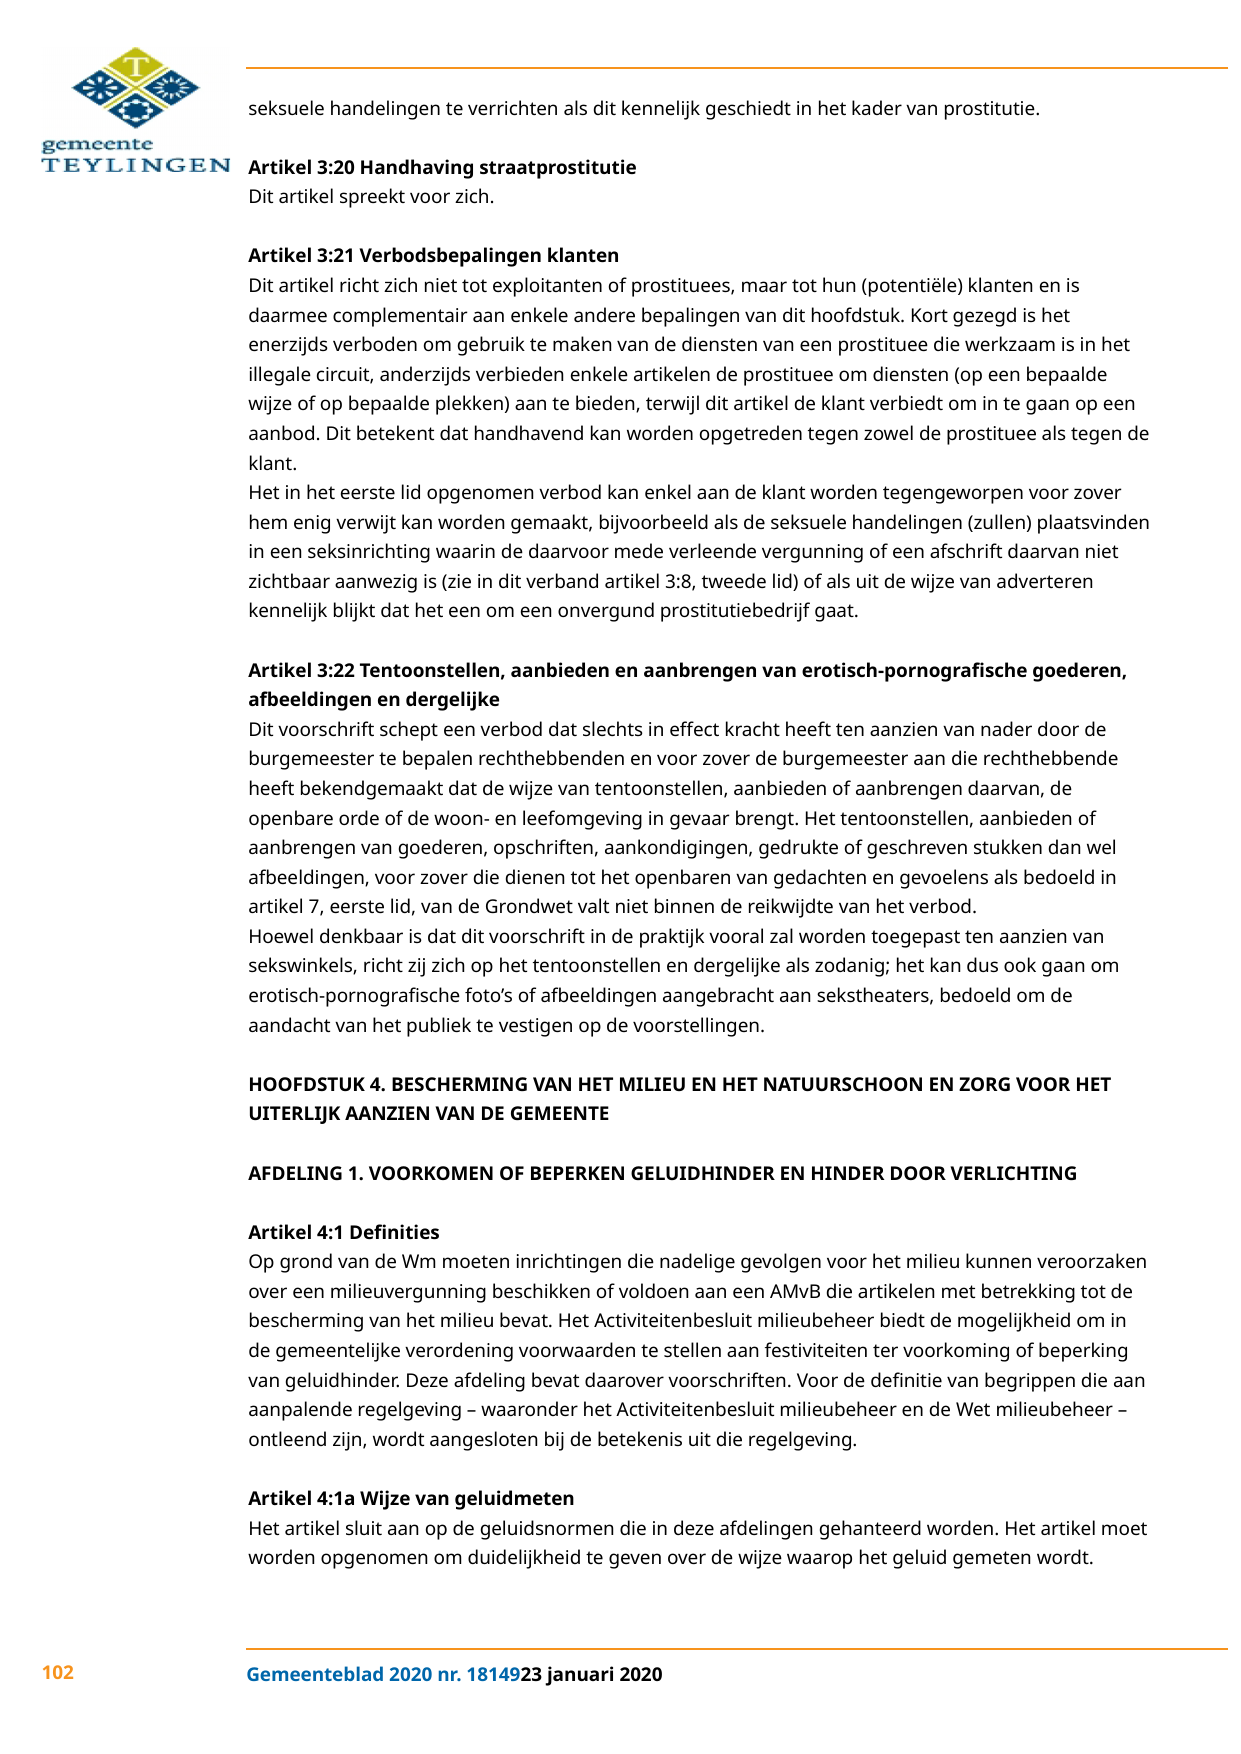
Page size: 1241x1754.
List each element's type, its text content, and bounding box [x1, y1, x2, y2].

text HOOFDSTUK 4. BESCHERMING VAN HET MILIEU EN HET NATUURSCHOON EN ZORG VOOR HET UITERLIJK AANZIEN VAN DE GEMEENTE [248, 1071, 1152, 1126]
text Dit voorschrift schept een verbod dat slechts in effect kracht heeft ten aanzien van nader door de burgemeester te bepalen rechthebbenden en voor zover de burgemeester aan die rechthebbende heeft bekendgemaakt dat de wijze van tentoonstellen, aanbieden of aanbrengen daarvan, de openbare orde of de woon- en leefomgeving in gevaar brengt. Het tentoonstellen, aanbieden of aanbrengen van goederen, opschriften, aankondigingen, gedrukte of geschreven stukken dan wel afbeeldingen, voor zover die dienen tot het openbaren van gedachten en gevoelens als bedoeld in artikel 7, eerste lid, van de Grondwet valt niet binnen de reikwijdte van het verbod. [248, 716, 1152, 919]
text Artikel 3:21 Verbodsbepalingen klanten [248, 243, 1152, 268]
text Het in het eerste lid opgenomen verbod kan enkel aan de klant worden tegengeworpen voor zover hem enig verwijt kan worden gemaakt, bijvoorbeeld als de seksuele handelingen (zullen) plaatsvinden in een seksinrichting waarin de daarvoor mede verleende vergunning of een afschrift daarvan niet zichtbaar aanwezig is (zie in dit verband artikel 3:8, tweede lid) of als uit de wijze van adverteren kennelijk blijkt dat het een om een onvergund prostitutiebedrijf gaat. [248, 479, 1152, 623]
text Dit artikel richt zich niet tot exploitanten of prostituees, maar tot hun (potentiële) klanten en is daarmee complementair aan enkele andere bepalingen van dit hoofdstuk. Kort gezegd is het enerzijds verboden om gebruik te maken van de diensten van een prostituee die werkzaam is in het illegale circuit, anderzijds verbieden enkele artikelen de prostituee om diensten (op een bepaalde wijze of op bepaalde plekken) aan te bieden, terwijl dit artikel de klant verbiedt om in te gaan op een aanbod. Dit betekent dat handhavend kan worden opgetreden tegen zowel de prostituee als tegen de klant. [248, 272, 1152, 476]
text Op grond van de Wm moeten inrichtingen die nadelige gevolgen voor het milieu kunnen veroorzaken over een milieuvergunning beschikken of voldoen aan een AMvB die artikelen met betrekking tot de bescherming van het milieu bevat. Het Activiteitenbesluit milieubeheer biedt de mogelijkheid om in de gemeentelijke verordening voorwaarden te stellen aan festiviteiten ter voorkoming of beperking van geluidhinder. Deze afdeling bevat daarover voorschriften. Voor de definitie van begrippen die aan aanpalende regelgeving – waaronder het Activiteitenbesluit milieubeheer en de Wet milieubeheer – ontleend zijn, wordt aangesloten bij de betekenis uit die regelgeving. [248, 1248, 1152, 1452]
text Artikel 3:20 Handhaving straatprostitutie [248, 154, 1152, 180]
text AFDELING 1. VOORKOMEN OF BEPERKEN GELUIDHINDER EN HINDER DOOR VERLICHTING [248, 1160, 1152, 1186]
text seksuele handelingen te verrichten als dit kennelijk geschiedt in het kader van prostitutie. [248, 95, 1152, 121]
text Artikel 4:1 Definities [248, 1219, 1152, 1245]
text Hoewel denkbaar is dat dit voorschrift in de praktijk vooral zal worden toegepast ten aanzien van sekswinkels, richt zij zich op het tentoonstellen en dergelijke als zodanig; het kan dus ook gaan om erotisch-pornografische foto’s of afbeeldingen aangebracht aan sekstheaters, bedoeld om de aandacht van het publiek te vestigen op de voorstellingen. [248, 923, 1152, 1038]
text Artikel 3:22 Tentoonstellen, aanbieden en aanbrengen van erotisch-pornografische goederen, afbeeldingen en dergelijke [248, 657, 1152, 712]
text Dit artikel spreekt voor zich. [248, 183, 1152, 209]
text Het artikel sluit aan op de geluidsnormen die in deze afdelingen gehanteerd worden. Het artikel moet worden opgenomen om duidelijkheid te geven over de wijze waarop het geluid gemeten wordt. [248, 1515, 1152, 1570]
picture [41, 47, 231, 172]
text Artikel 4:1a Wijze van geluidmeten [248, 1485, 1152, 1511]
